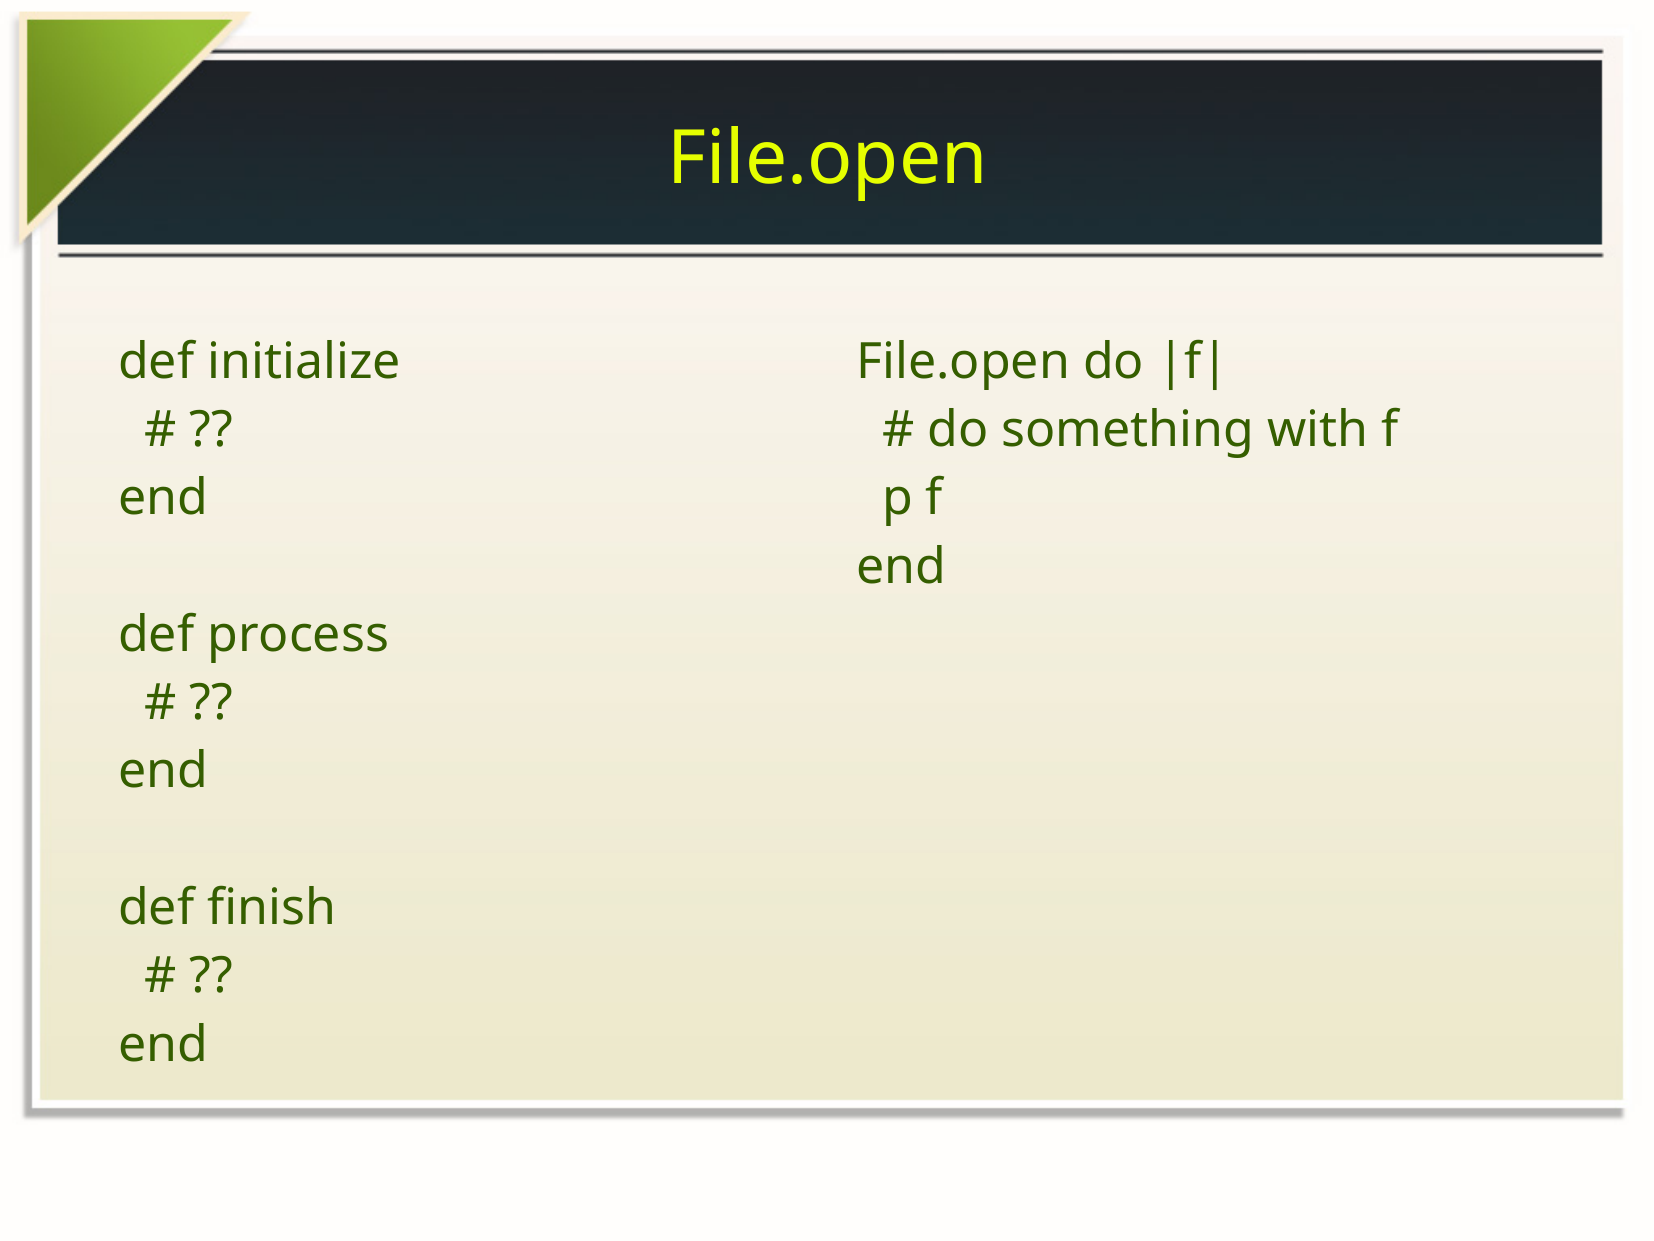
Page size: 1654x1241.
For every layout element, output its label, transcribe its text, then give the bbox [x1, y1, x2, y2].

text_box def initialize # ?? end def process # ?? end def finish # ?? end [118, 324, 798, 1088]
title File.open [121, 73, 1534, 237]
picture [0, 0, 1654, 1241]
text_box File.open do |f| # do something with f p f end [856, 324, 1565, 1066]
